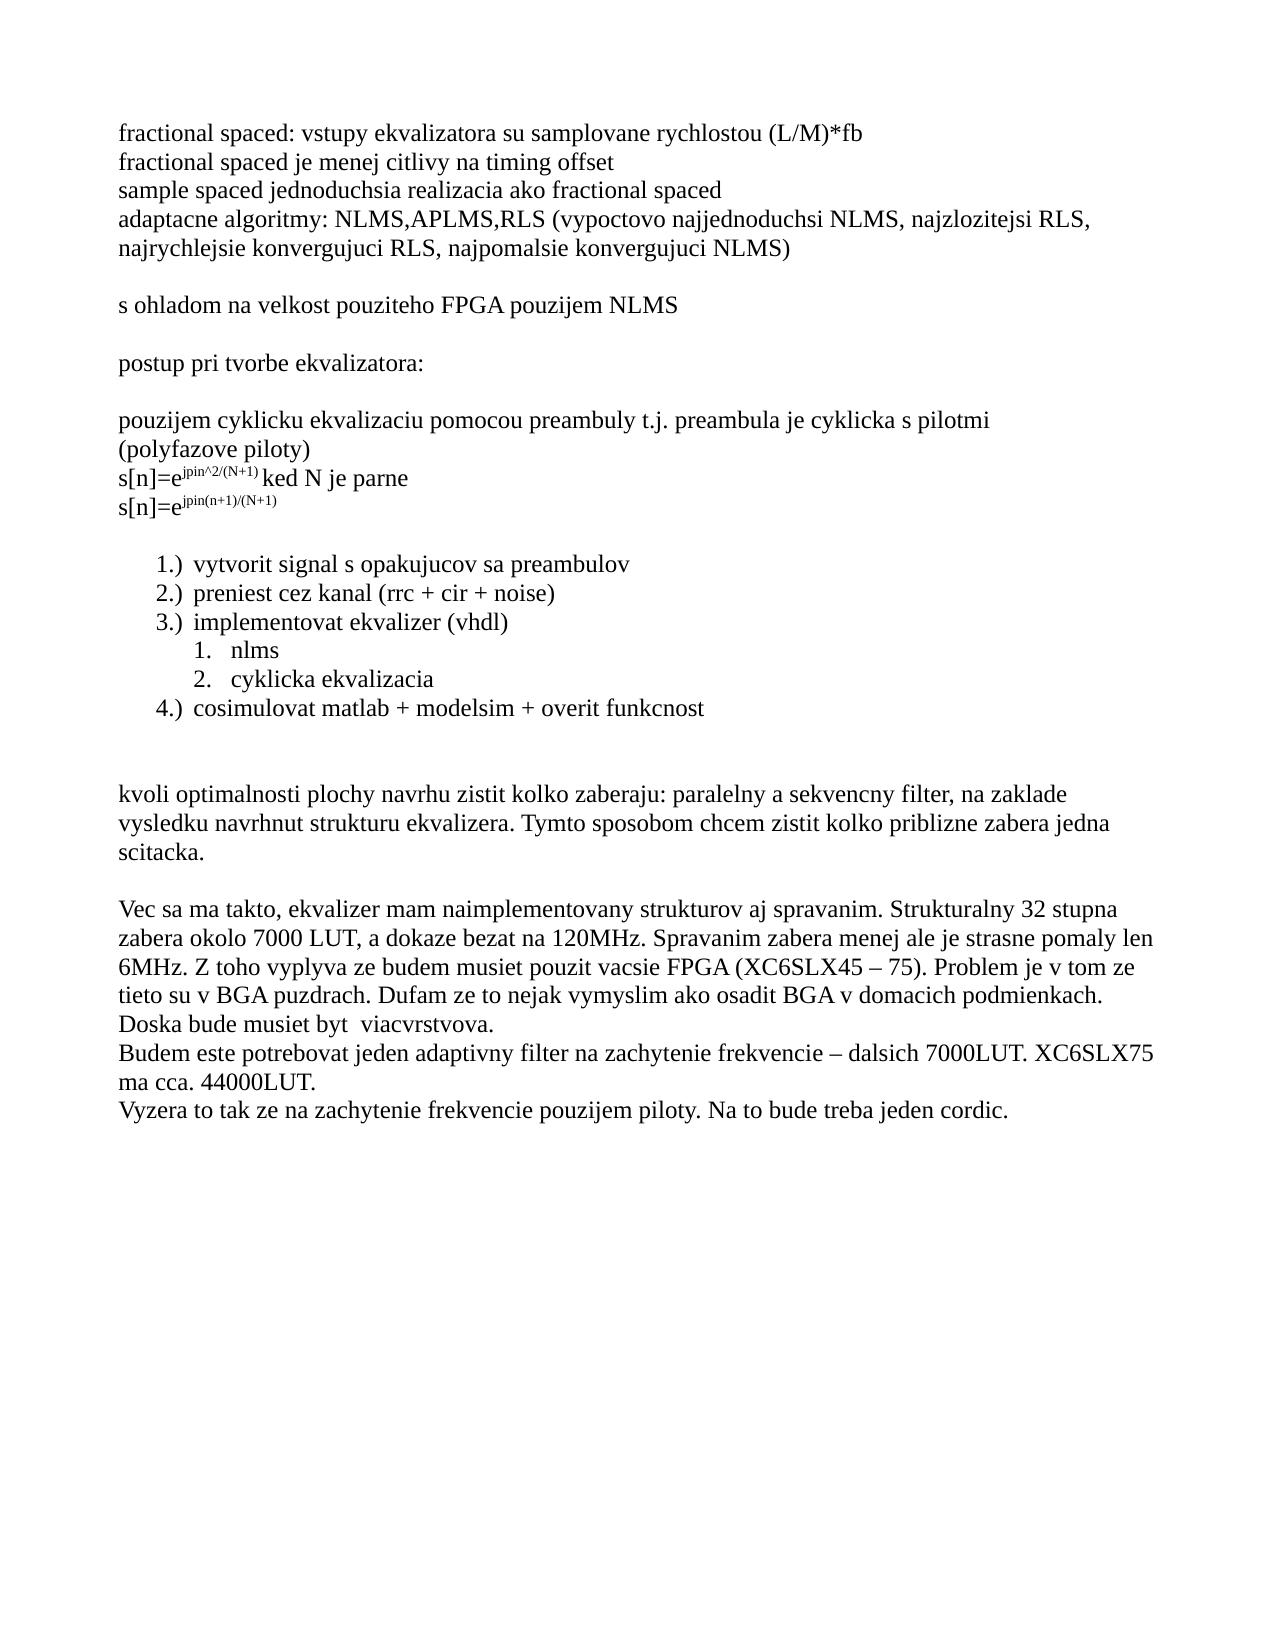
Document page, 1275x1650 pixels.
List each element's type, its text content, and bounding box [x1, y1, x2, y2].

text fractional spaced je menej citlivy na timing offset [118, 147, 1157, 176]
text adaptacne algoritmy: NLMS,APLMS,RLS (vypoctovo najjednoduchsi NLMS, najzlozitejsi RLS, najrychlejsie konvergujuci RLS, najpomalsie konvergujuci NLMS) [118, 204, 1157, 262]
list preniest cez kanal (rrc + cir + noise) [156, 578, 1157, 607]
text (polyfazove piloty) [118, 434, 1157, 463]
list cyklicka ekvalizacia [193, 664, 1157, 693]
text s[n]=ejpin^2/(N+1) ked N je parne [118, 463, 1157, 492]
text fractional spaced: vstupy ekvalizatora su samplovane rychlostou (L/M)*fb [118, 118, 1157, 147]
text kvoli optimalnosti plochy navrhu zistit kolko zaberaju: paralelny a sekvencny filter, na zaklade vysledku navrhnut strukturu ekvalizera. Tymto sposobom chcem zistit kolko priblizne zabera jedna scitacka. [118, 779, 1157, 866]
text sample spaced jednoduchsia realizacia ako fractional spaced [118, 176, 1157, 204]
text Vyzera to tak ze na zachytenie frekvencie pouzijem piloty. Na to bude treba jeden cordic. [118, 1096, 1157, 1124]
list vytvorit signal s opakujucov sa preambulov [156, 549, 1157, 578]
text s ohladom na velkost pouziteho FPGA pouzijem NLMS [118, 291, 1157, 319]
text Budem este potrebovat jeden adaptivny filter na zachytenie frekvencie – dalsich 7000LUT. XC6SLX75 ma cca. 44000LUT. [118, 1038, 1157, 1096]
text s[n]=ejpin(n+1)/(N+1) [118, 492, 1157, 521]
list implementovat ekvalizer (vhdl) [156, 607, 1157, 636]
text postup pri tvorbe ekvalizatora: [118, 348, 1157, 377]
text pouzijem cyklicku ekvalizaciu pomocou preambuly t.j. preambula je cyklicka s pilotmi [118, 406, 1157, 434]
list nlms [193, 636, 1157, 664]
text Vec sa ma takto, ekvalizer mam naimplementovany strukturov aj spravanim. Strukturalny 32 stupna zabera okolo 7000 LUT, a dokaze bezat na 120MHz. Spravanim zabera menej ale je strasne pomaly len 6MHz. Z toho vyplyva ze budem musiet pouzit vacsie FPGA (XC6SLX45 – 75). Problem je v tom ze tieto su v BGA puzdrach. Dufam ze to nejak vymyslim ako osadit BGA v domacich podmienkach. Doska bude musiet byt viacvrstvova. [118, 894, 1157, 1038]
list cosimulovat matlab + modelsim + overit funkcnost [156, 693, 1157, 722]
